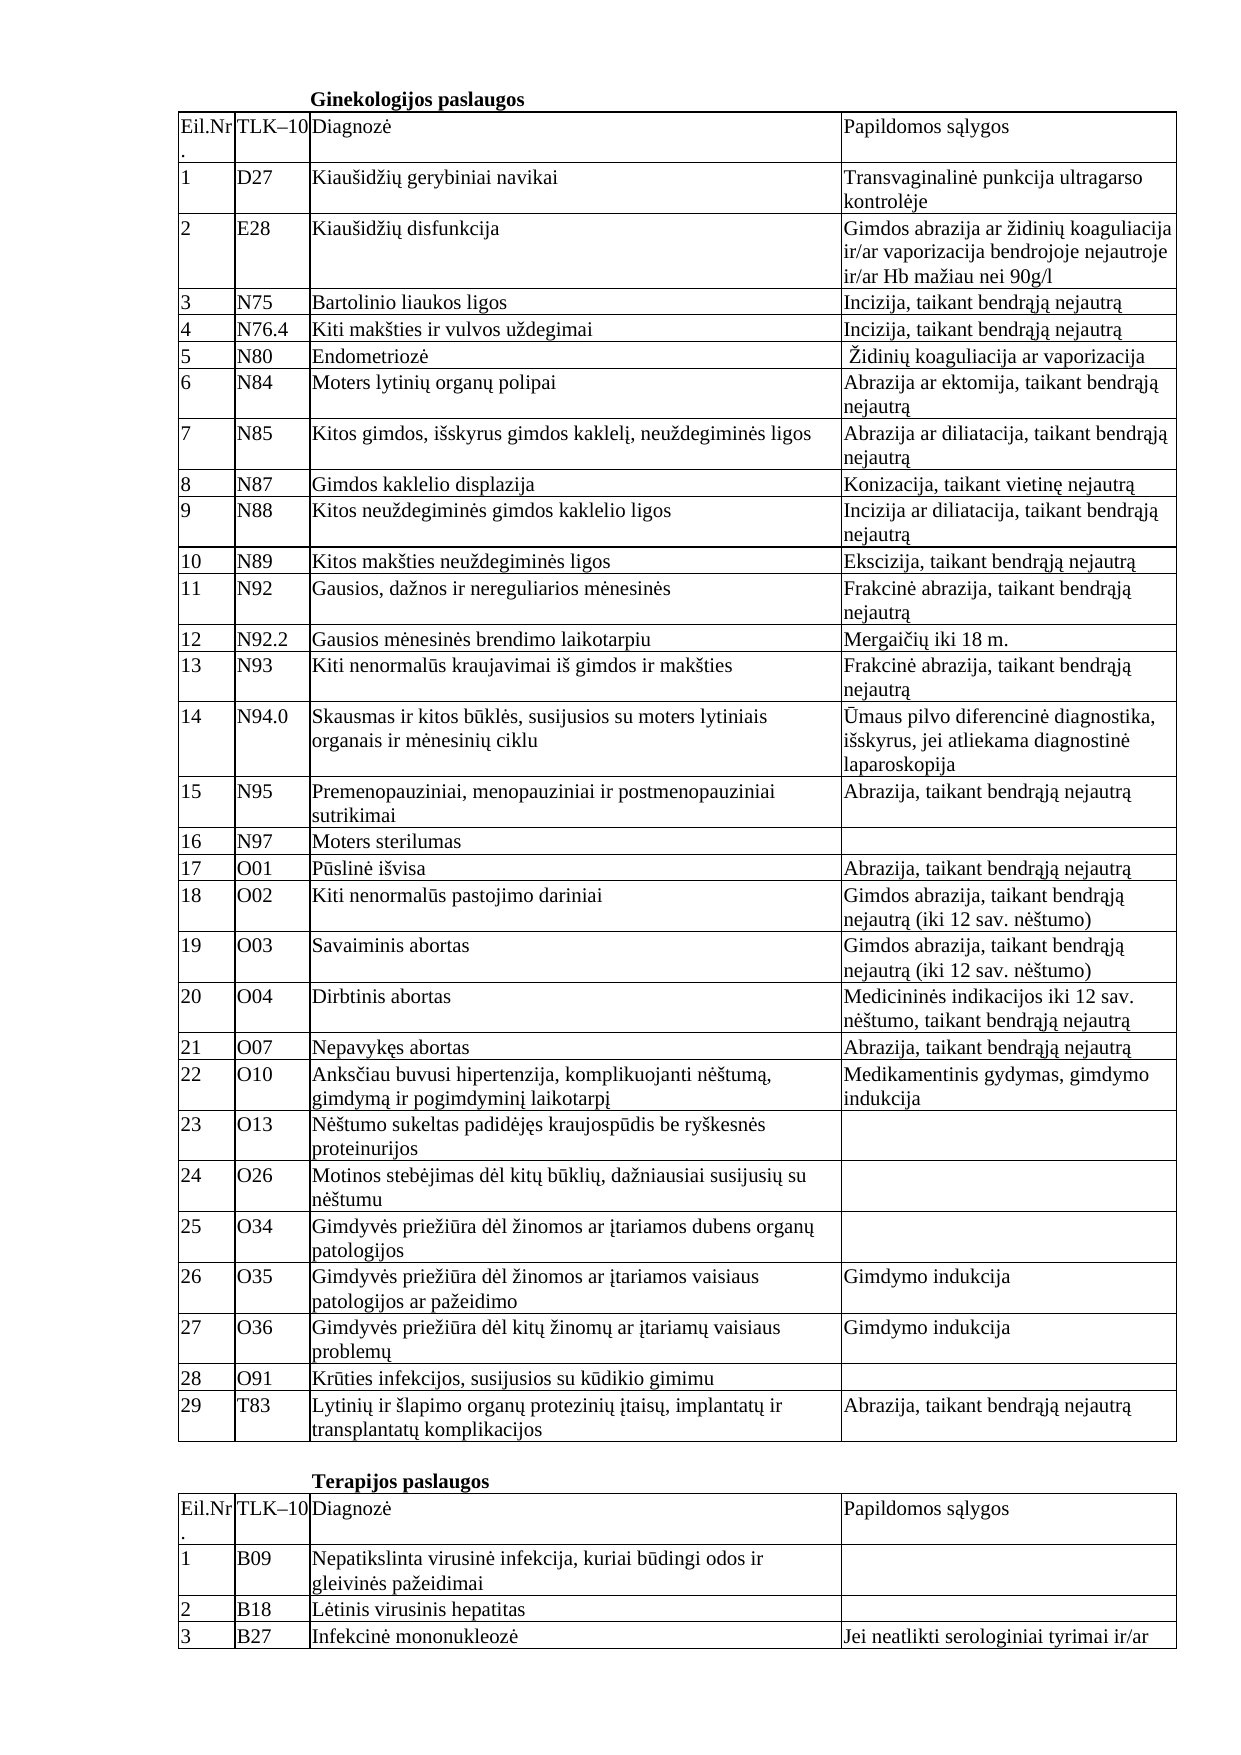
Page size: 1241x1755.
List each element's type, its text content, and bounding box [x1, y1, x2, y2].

table_cell Gimdyvės priežiūra dėl žinomos ar įtariamos vaisiaus patologijos ar pažeidimo [311, 1263, 841, 1313]
table_cell Papildomos sąlygos [842, 113, 1176, 162]
table_cell N76.4 [236, 315, 309, 341]
table_cell Abrazija ar diliatacija, taikant bendrąją nejautrą [842, 419, 1176, 469]
table_cell Motinos stebėjimas dėl kitų būklių, dažniausiai susijusių su nėštumu [311, 1161, 841, 1211]
table_cell Kiaušidžių gerybiniai navikai [311, 163, 841, 213]
table_cell Diagnozė [311, 1494, 841, 1544]
table_cell Incizija, taikant bendrąją nejautrą [842, 315, 1176, 341]
table_cell 6 [179, 369, 234, 418]
table_cell Anksčiau buvusi hipertenzija, komplikuojanti nėštumą, gimdymą ir pogimdyminį laikotarpį [311, 1060, 841, 1110]
table_cell [842, 1364, 1176, 1390]
table_cell Abrazija, taikant bendrąją nejautrą [842, 855, 1176, 880]
table_cell 22 [179, 1060, 234, 1110]
table_cell O02 [236, 881, 309, 931]
table_cell N95 [236, 777, 309, 827]
table_cell Kiti makšties ir vulvos uždegimai [311, 315, 841, 341]
table_cell 10 [179, 548, 234, 573]
table_cell 18 [179, 881, 234, 931]
table_cell Transvaginalinė punkcija ultragarso kontrolėje [842, 163, 1176, 213]
table_cell Pūslinė išvisa [311, 855, 841, 880]
table_cell 13 [179, 652, 234, 701]
table_cell Incizija ar diliatacija, taikant bendrąją nejautrą [842, 497, 1176, 546]
table_cell [842, 59, 1176, 86]
table_cell Moters sterilumas [311, 828, 841, 853]
table_cell Eil.Nr. [179, 1494, 234, 1544]
table_cell 2 [179, 214, 234, 288]
table_cell N93 [236, 652, 309, 701]
table_cell Kiti nenormalūs pastojimo dariniai [311, 881, 841, 931]
table_cell 25 [179, 1212, 234, 1262]
table_cell 3 [179, 289, 234, 314]
table_cell [179, 1468, 235, 1493]
table_cell 1 [179, 163, 234, 213]
table_cell 5 [179, 342, 234, 368]
table_cell E28 [236, 214, 309, 288]
table_cell O36 [236, 1314, 309, 1363]
table_cell O13 [236, 1111, 309, 1160]
table_cell O04 [236, 983, 309, 1032]
table_cell O34 [236, 1212, 309, 1262]
table_cell N87 [236, 470, 309, 496]
table_cell Kiaušidžių disfunkcija [311, 214, 841, 288]
table_cell Gausios mėnesinės brendimo laikotarpiu [311, 625, 841, 651]
table_cell O35 [236, 1263, 309, 1313]
table_cell TLK–10 [236, 1494, 309, 1544]
table_cell Premenopauziniai, menopauziniai ir postmenopauziniai sutrikimai [311, 777, 841, 827]
table_cell [842, 1468, 1176, 1493]
table_cell [842, 1161, 1176, 1211]
table_cell Abrazija, taikant bendrąją nejautrą [842, 777, 1176, 827]
table_cell O07 [236, 1033, 309, 1059]
table_cell Lėtinis virusinis hepatitas [311, 1596, 841, 1621]
table_cell Mergaičių iki 18 m. [842, 625, 1176, 651]
table_cell 19 [179, 932, 234, 982]
table_cell Židinių koaguliacija ar vaporizacija [842, 342, 1176, 368]
table_cell Gimdyvės priežiūra dėl žinomos ar įtariamos dubens organų patologijos [311, 1212, 841, 1262]
table_cell 26 [179, 1263, 234, 1313]
table_cell Abrazija ar ektomija, taikant bendrąją nejautrą [842, 369, 1176, 418]
table_cell B09 [236, 1545, 309, 1594]
table_cell Nepatikslinta virusinė infekcija, kuriai būdingi odos ir gleivinės pažeidimai [311, 1545, 841, 1594]
table_cell T83 [236, 1391, 309, 1441]
table_cell 11 [179, 574, 234, 624]
table_cell Ekscizija, taikant bendrąją nejautrą [842, 548, 1176, 573]
table_cell Moters lytinių organų polipai [311, 369, 841, 418]
table_cell Kiti nenormalūs kraujavimai iš gimdos ir makšties [311, 652, 841, 701]
table_cell 23 [179, 1111, 234, 1160]
table_cell Frakcinė abrazija, taikant bendrąją nejautrą [842, 652, 1176, 701]
table_cell 9 [179, 497, 234, 546]
table_cell Gimdos abrazija, taikant bendrąją nejautrą (iki 12 sav. nėštumo) [842, 881, 1176, 931]
table_cell N75 [236, 289, 309, 314]
table_cell N97 [236, 828, 309, 853]
table_cell [235, 1468, 310, 1493]
table_cell Endometriozė [311, 342, 841, 368]
table_cell N85 [236, 419, 309, 469]
table_cell 24 [179, 1161, 234, 1211]
table_cell [310, 1442, 842, 1467]
table_cell Gimdymo indukcija [842, 1263, 1176, 1313]
table_cell Ginekologijos paslaugos [179, 86, 1176, 111]
table_cell [842, 828, 1176, 853]
table_cell Lytinių ir šlapimo organų protezinių įtaisų, implantatų ir transplantatų komplikacijos [311, 1391, 841, 1441]
table_cell Frakcinė abrazija, taikant bendrąją nejautrą [842, 574, 1176, 624]
table_cell Jei neatlikti serologiniai tyrimai ir/ar [842, 1622, 1176, 1648]
table_cell O26 [236, 1161, 309, 1211]
table_cell [842, 1442, 1176, 1467]
table_cell 15 [179, 777, 234, 827]
table_cell Skausmas ir kitos būklės, susijusios su moters lytiniais organais ir mėnesinių ciklu [311, 702, 841, 776]
table_cell Incizija, taikant bendrąją nejautrą [842, 289, 1176, 314]
table_cell N92.2 [236, 625, 309, 651]
table_cell N94.0 [236, 702, 309, 776]
table_cell 16 [179, 828, 234, 853]
table_cell Papildomos sąlygos [842, 1494, 1176, 1544]
table_cell 12 [179, 625, 234, 651]
table_cell Medikamentinis gydymas, gimdymo indukcija [842, 1060, 1176, 1110]
table_cell Diagnozė [311, 113, 841, 162]
table_cell Kitos gimdos, išskyrus gimdos kaklelį, neuždegiminės ligos [311, 419, 841, 469]
table_cell B27 [236, 1622, 309, 1648]
table_cell 27 [179, 1314, 234, 1363]
table_cell Terapijos paslaugos [310, 1468, 842, 1493]
table_cell Ūmaus pilvo diferencinė diagnostika, išskyrus, jei atliekama diagnostinė laparoskopija [842, 702, 1176, 776]
table_cell 2 [179, 1596, 234, 1621]
table_cell 28 [179, 1364, 234, 1390]
table_cell O03 [236, 932, 309, 982]
table_cell [842, 1111, 1176, 1160]
table_cell [235, 1442, 310, 1467]
table_cell Infekcinė mononukleozė [311, 1622, 841, 1648]
table_cell 20 [179, 983, 234, 1032]
table_cell [179, 1442, 235, 1467]
table_cell Konizacija, taikant vietinę nejautrą [842, 470, 1176, 496]
table_cell [235, 59, 310, 86]
table_cell [179, 59, 235, 86]
table_cell Nepavykęs abortas [311, 1033, 841, 1059]
table_cell Medicininės indikacijos iki 12 sav. nėštumo, taikant bendrąją nejautrą [842, 983, 1176, 1032]
table_cell 8 [179, 470, 234, 496]
table_cell 4 [179, 315, 234, 341]
table_cell [842, 1596, 1176, 1621]
table_cell 3 [179, 1622, 234, 1648]
table_cell 29 [179, 1391, 234, 1441]
table_cell Krūties infekcijos, susijusios su kūdikio gimimu [311, 1364, 841, 1390]
table_cell 21 [179, 1033, 234, 1059]
table_cell 17 [179, 855, 234, 880]
table_cell Abrazija, taikant bendrąją nejautrą [842, 1391, 1176, 1441]
table_cell N89 [236, 548, 309, 573]
table_cell Savaiminis abortas [311, 932, 841, 982]
table_cell Gimdos kaklelio displazija [311, 470, 841, 496]
table_cell Gimdymo indukcija [842, 1314, 1176, 1363]
table_cell Gimdos abrazija ar židinių koaguliacija ir/ar vaporizacija bendrojoje nejautroje ir/ar Hb mažiau nei 90g/l [842, 214, 1176, 288]
table_cell N80 [236, 342, 309, 368]
table_cell Gimdyvės priežiūra dėl kitų žinomų ar įtariamų vaisiaus problemų [311, 1314, 841, 1363]
table_cell N88 [236, 497, 309, 546]
table_cell [842, 1212, 1176, 1262]
table_cell Nėštumo sukeltas padidėjęs kraujospūdis be ryškesnės proteinurijos [311, 1111, 841, 1160]
table_cell O01 [236, 855, 309, 880]
table_cell TLK–10 [236, 113, 309, 162]
table_cell [842, 1545, 1176, 1594]
table_cell 1 [179, 1545, 234, 1594]
table_cell D27 [236, 163, 309, 213]
table_cell B18 [236, 1596, 309, 1621]
table_cell 14 [179, 702, 234, 776]
table_cell Eil.Nr. [179, 113, 234, 162]
table_cell N84 [236, 369, 309, 418]
table_cell Gimdos abrazija, taikant bendrąją nejautrą (iki 12 sav. nėštumo) [842, 932, 1176, 982]
table_cell Gausios, dažnos ir nereguliarios mėnesinės [311, 574, 841, 624]
table_cell Kitos makšties neuždegiminės ligos [311, 548, 841, 573]
table_cell O10 [236, 1060, 309, 1110]
table_cell O91 [236, 1364, 309, 1390]
table_cell Dirbtinis abortas [311, 983, 841, 1032]
table_cell Abrazija, taikant bendrąją nejautrą [842, 1033, 1176, 1059]
table_cell N92 [236, 574, 309, 624]
table_cell [310, 59, 842, 86]
table_cell Bartolinio liaukos ligos [311, 289, 841, 314]
table_cell Kitos neuždegiminės gimdos kaklelio ligos [311, 497, 841, 546]
table_cell 7 [179, 419, 234, 469]
